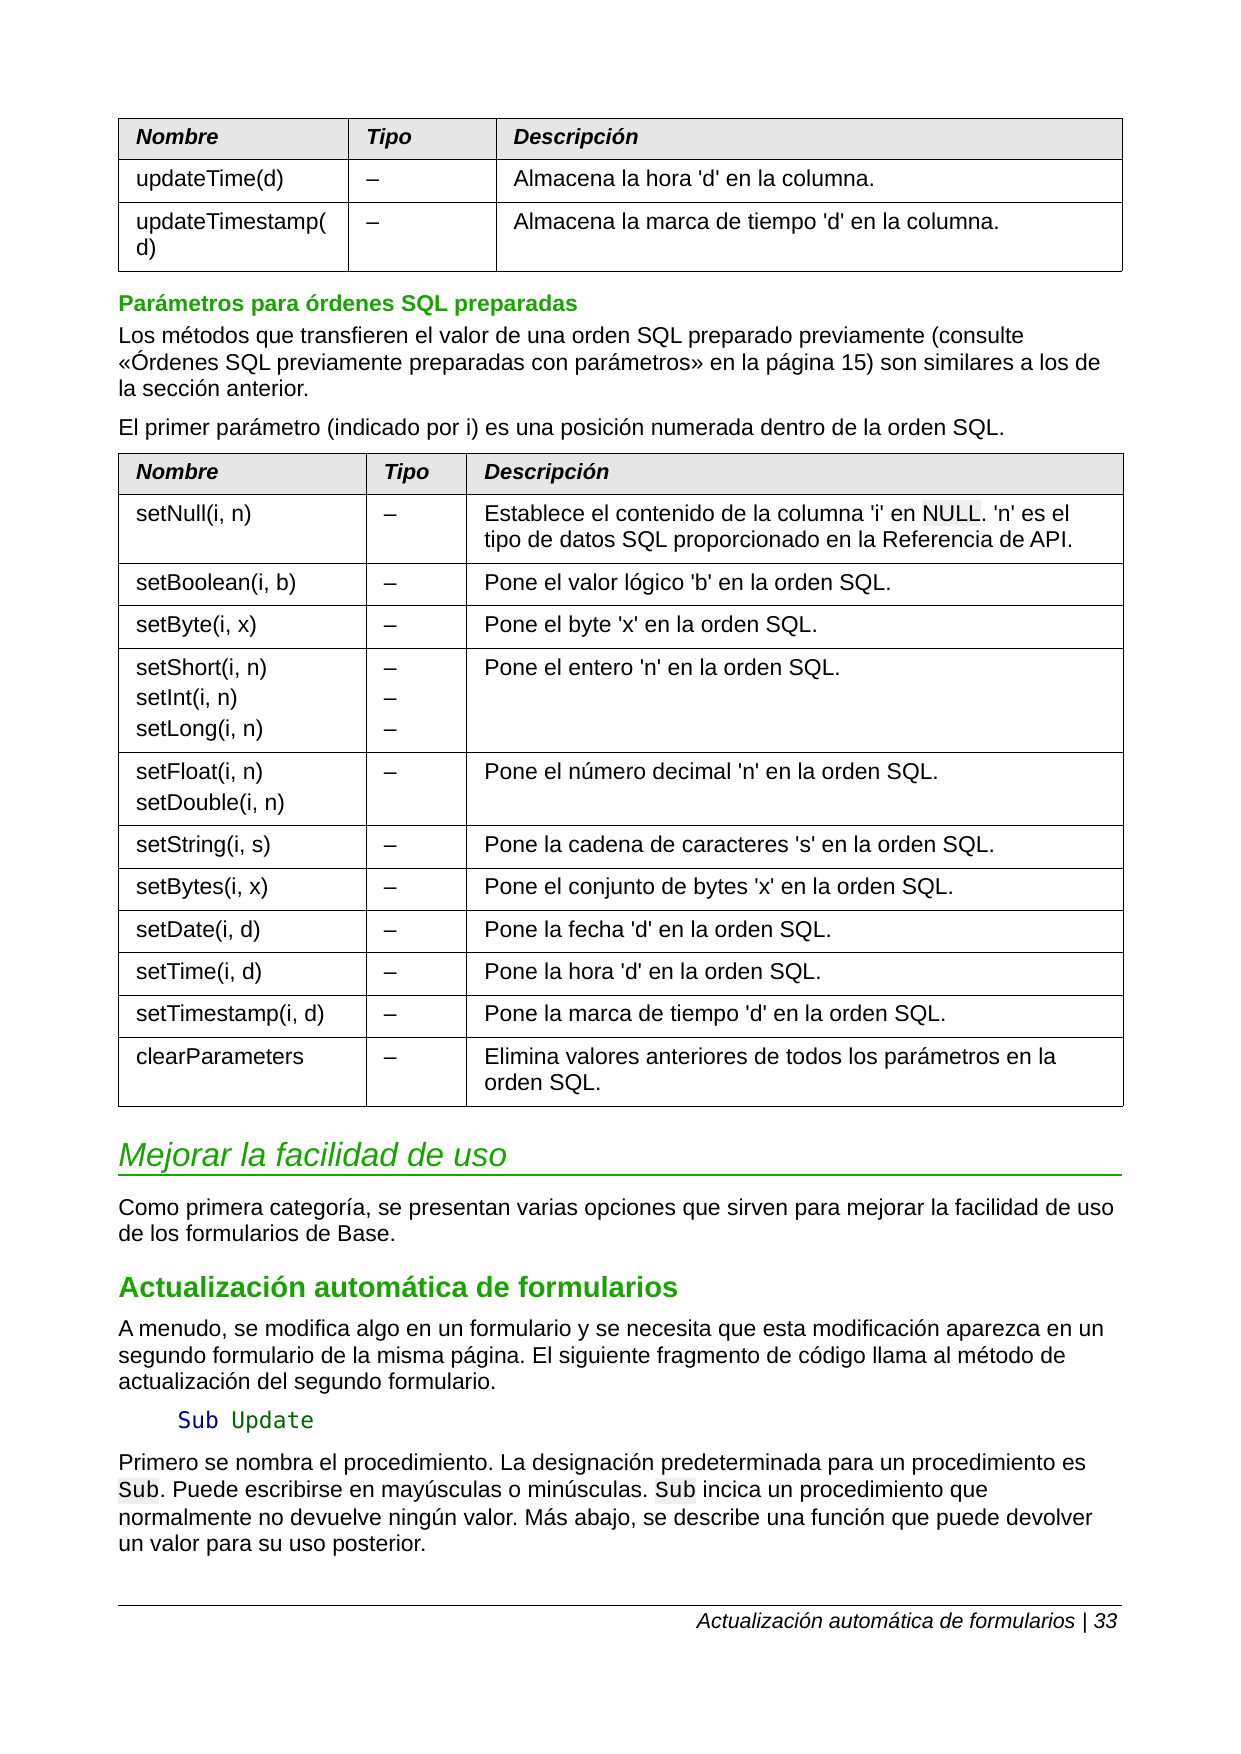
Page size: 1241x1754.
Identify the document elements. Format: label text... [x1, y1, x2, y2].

table_header Descripción [497, 119, 1122, 159]
table_header Nombre [119, 119, 348, 159]
table_cell Establece el contenido de la columna 'i' en NULL. 'n' es el tipo de datos SQL proporcionado en la Referencia de API. [467, 495, 1123, 563]
table_header Tipo [367, 454, 466, 494]
table_cell – [367, 996, 466, 1037]
text Primero se nombra el procedimiento. La designación predeterminada para un procedimiento es Sub. Puede escribirse en mayúsculas o minúsculas. Sub incica un procedimiento que normalmente no devuelve ningún valor. Más abajo, se describe una función que puede devolver un valor para su uso posterior. [118, 1449, 1122, 1557]
table_cell Pone el conjunto de bytes 'x' en la orden SQL. [467, 869, 1123, 910]
table_cell updateTime(d) [119, 160, 348, 202]
table_cell setShort(i, n) setInt(i, n) setLong(i, n) [119, 649, 366, 752]
table_cell setTimestamp(i, d) [119, 996, 366, 1037]
table_cell setBoolean(i, b) [119, 564, 366, 605]
text Sub Update [177, 1407, 1122, 1433]
table_cell setByte(i, x) [119, 606, 366, 648]
table_cell Pone la hora 'd' en la orden SQL. [467, 953, 1123, 994]
table_cell Elimina valores anteriores de todos los parámetros en la orden SQL. [467, 1038, 1123, 1106]
table_header Tipo [349, 119, 496, 159]
table_cell – [367, 753, 466, 825]
table_cell Pone el entero 'n' en la orden SQL. [467, 649, 1123, 752]
text A menudo, se modifica algo en un formulario y se necesita que esta modificación aparezca en un segundo formulario de la misma página. El siguiente fragmento de código llama al método de actualización del segundo formulario. [118, 1315, 1122, 1394]
table_cell Pone la marca de tiempo 'd' en la orden SQL. [467, 996, 1123, 1037]
table_cell Pone el número decimal 'n' en la orden SQL. [467, 753, 1123, 825]
subtitle Mejorar la facilidad de uso [118, 1135, 1122, 1174]
table_cell setTime(i, d) [119, 953, 366, 994]
table_header Nombre [119, 454, 366, 494]
table_cell – [367, 826, 466, 867]
table_cell setBytes(i, x) [119, 869, 366, 910]
table_cell – [367, 953, 466, 994]
table_cell – [367, 606, 466, 648]
table_cell – – – [367, 649, 466, 752]
table_cell – [349, 160, 496, 202]
table_cell – [367, 869, 466, 910]
table_cell setNull(i, n) [119, 495, 366, 563]
table_cell Pone el byte 'x' en la orden SQL. [467, 606, 1123, 648]
table_cell setDate(i, d) [119, 911, 366, 952]
text Los métodos que transfieren el valor de una orden SQL preparado previamente (consulte «Órdenes SQL previamente preparadas con parámetros» en la página 15) son similares a los de la sección anterior. [118, 322, 1122, 402]
table_cell setString(i, s) [119, 826, 366, 867]
subtitle Actualización automática de formularios [118, 1270, 1122, 1303]
table_cell – [367, 495, 466, 563]
table_cell Pone la cadena de caracteres 's' en la orden SQL. [467, 826, 1123, 867]
table_cell Pone el valor lógico 'b' en la orden SQL. [467, 564, 1123, 605]
table_cell Pone la fecha 'd' en la orden SQL. [467, 911, 1123, 952]
table_cell – [367, 1038, 466, 1106]
table_cell setFloat(i, n) setDouble(i, n) [119, 753, 366, 825]
table_cell updateTimestamp(d) [119, 203, 348, 271]
table_cell clearParameters [119, 1038, 366, 1106]
text El primer parámetro (indicado por i) es una posición numerada dentro de la orden SQL. [118, 414, 1122, 440]
subtitle Parámetros para órdenes SQL preparadas [118, 290, 1122, 316]
table_cell – [349, 203, 496, 271]
table_cell – [367, 911, 466, 952]
table_header Descripción [467, 454, 1123, 494]
table_cell Almacena la hora 'd' en la columna. [497, 160, 1122, 202]
table_cell – [367, 564, 466, 605]
table_cell Almacena la marca de tiempo 'd' en la columna. [497, 203, 1122, 271]
text Como primera categoría, se presentan varias opciones que sirven para mejorar la facilidad de uso de los formularios de Base. [118, 1193, 1122, 1246]
